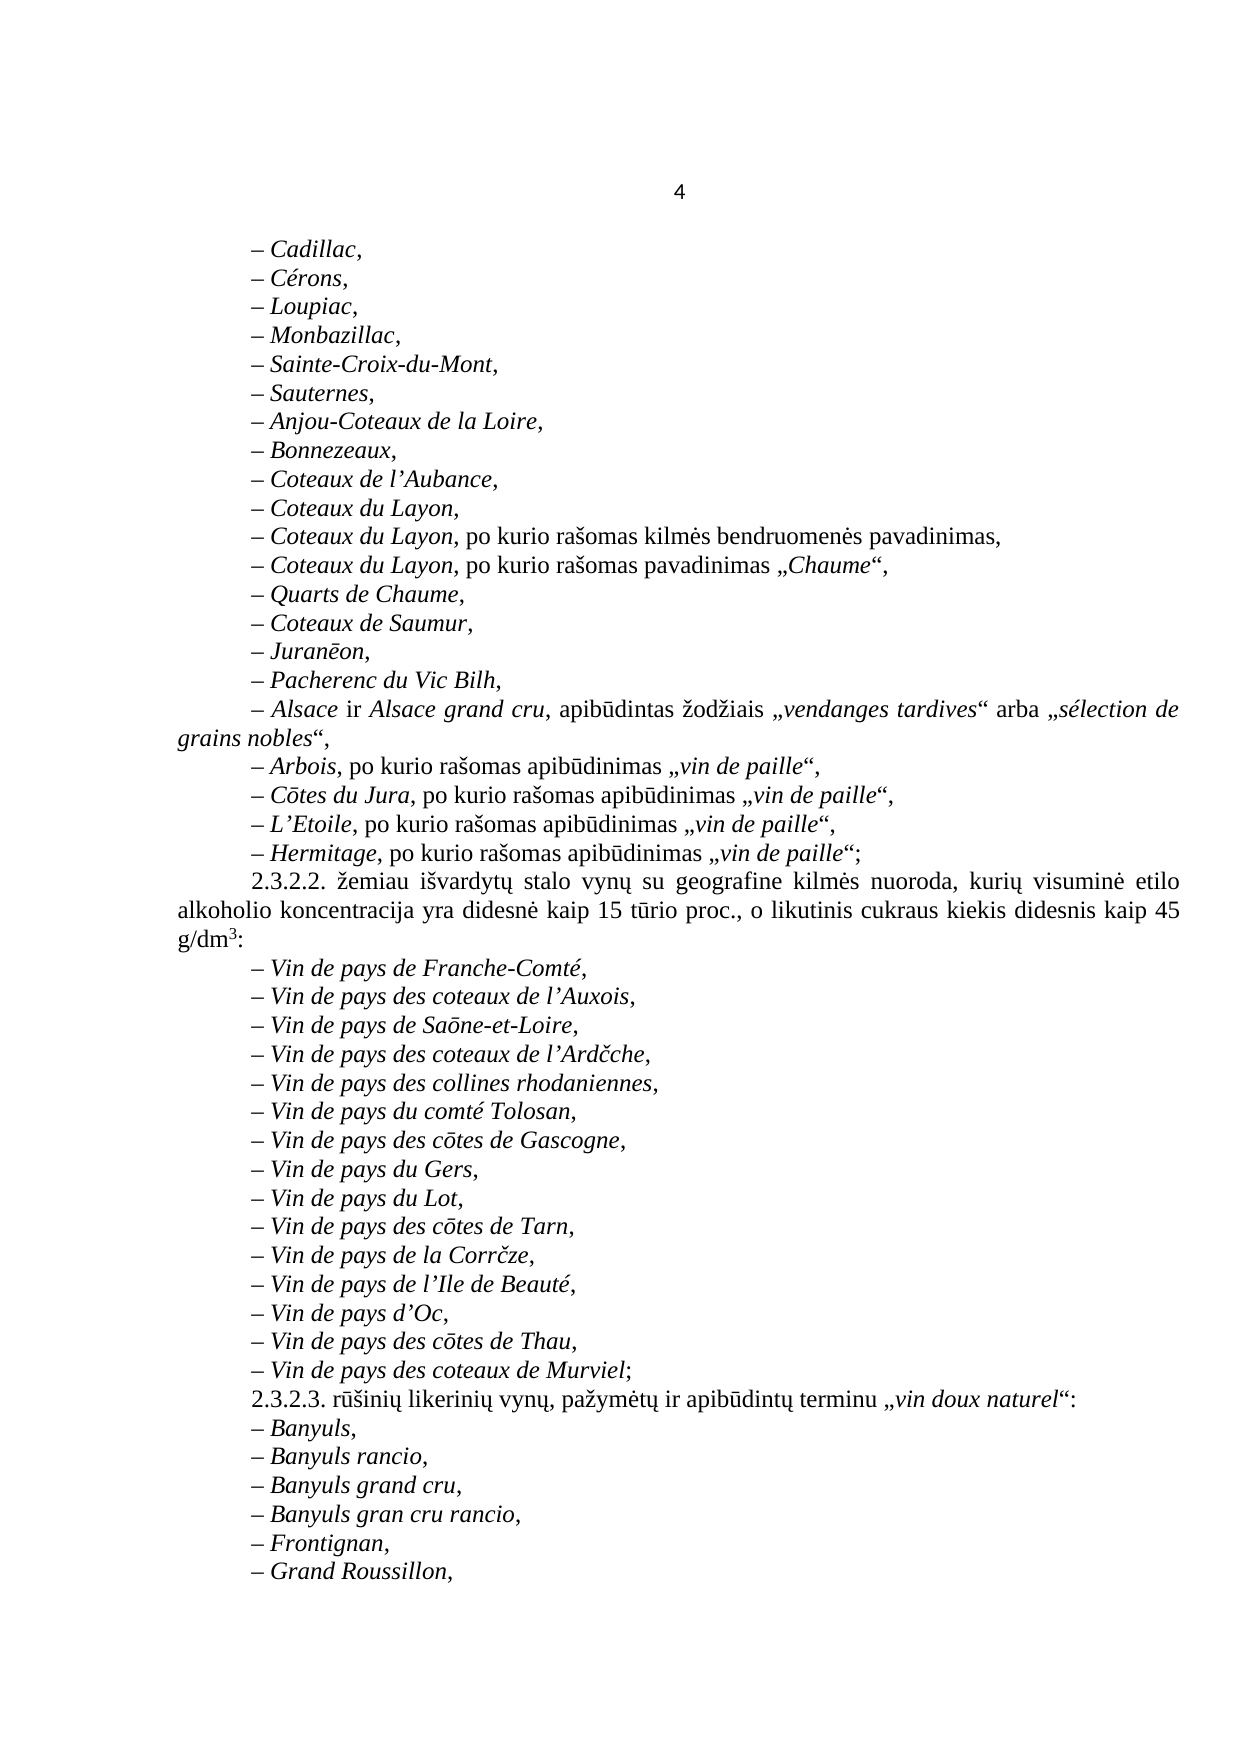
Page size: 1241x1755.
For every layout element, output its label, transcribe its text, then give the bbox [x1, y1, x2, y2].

text – Alsace ir Alsace grand cru, apibūdintas žodžiais „vendanges tardives“ arba „sélection de grains nobles“, [177, 694, 1181, 751]
text – Banyuls grand cru, [177, 1470, 1181, 1499]
text – Sauternes, [177, 378, 1181, 406]
text – Coteaux de l’Aubance, [177, 464, 1181, 493]
text – Anjou-Coteaux de la Loire, [177, 406, 1181, 435]
text – Vin de pays des cōtes de Gascogne, [177, 1125, 1181, 1154]
text – Vin de pays des cōtes de Thau, [177, 1326, 1181, 1355]
text – Pacherenc du Vic Bilh, [177, 665, 1181, 694]
text – Coteaux du Layon, [177, 493, 1181, 521]
text – Vin de pays du Gers, [177, 1154, 1181, 1183]
text – Banyuls, [177, 1413, 1181, 1441]
text – Coteaux du Layon, po kurio rašomas kilmės bendruomenės pavadinimas, [177, 521, 1181, 550]
text – Juranēon, [177, 636, 1181, 665]
text – Arbois, po kurio rašomas apibūdinimas „vin de paille“, [177, 751, 1181, 780]
text – Vin de pays de la Corrčze, [177, 1240, 1181, 1269]
text – Coteaux du Layon, po kurio rašomas pavadinimas „Chaume“, [177, 550, 1181, 579]
text – Banyuls gran cru rancio, [177, 1499, 1181, 1528]
text – Hermitage, po kurio rašomas apibūdinimas „vin de paille“; [177, 838, 1181, 866]
text – Vin de pays d’Oc, [177, 1298, 1181, 1326]
text – Cadillac, [177, 234, 1181, 263]
text – Sainte-Croix-du-Mont, [177, 349, 1181, 378]
text – Vin de pays des cōtes de Tarn, [177, 1211, 1181, 1240]
text 2.3.2.3. rūšinių likerinių vynų, pažymėtų ir apibūdintų terminu „vin doux naturel“: [177, 1384, 1181, 1413]
text – L’Etoile, po kurio rašomas apibūdinimas „vin de paille“, [177, 809, 1181, 838]
text – Grand Roussillon, [177, 1556, 1181, 1585]
text – Vin de pays des coteaux de l’Ardčche, [177, 1039, 1181, 1068]
text – Vin de pays du comté Tolosan, [177, 1096, 1181, 1125]
text – Vin de pays des coteaux de Murviel; [177, 1355, 1181, 1384]
text – Vin de pays des coteaux de l’Auxois, [177, 981, 1181, 1010]
text – Coteaux de Saumur, [177, 608, 1181, 636]
text – Vin de pays de l’Ile de Beauté, [177, 1269, 1181, 1298]
text – Vin de pays de Saōne-et-Loire, [177, 1010, 1181, 1039]
text – Monbazillac, [177, 320, 1181, 349]
text – Vin de pays des collines rhodaniennes, [177, 1068, 1181, 1096]
text 2.3.2.2. žemiau išvardytų stalo vynų su geografine kilmės nuoroda, kurių visuminė etilo alkoholio koncentracija yra didesnė kaip 15 tūrio proc., o likutinis cukraus kiekis didesnis kaip 45 g/dm3: [177, 866, 1181, 953]
text – Vin de pays de Franche-Comté, [177, 953, 1181, 981]
text – Cōtes du Jura, po kurio rašomas apibūdinimas „vin de paille“, [177, 780, 1181, 809]
text – Banyuls rancio, [177, 1441, 1181, 1470]
text – Frontignan, [177, 1528, 1181, 1556]
text – Vin de pays du Lot, [177, 1183, 1181, 1211]
text – Loupiac, [177, 291, 1181, 320]
text – Cérons, [177, 263, 1181, 291]
text – Bonnezeaux, [177, 435, 1181, 464]
text – Quarts de Chaume, [177, 579, 1181, 608]
